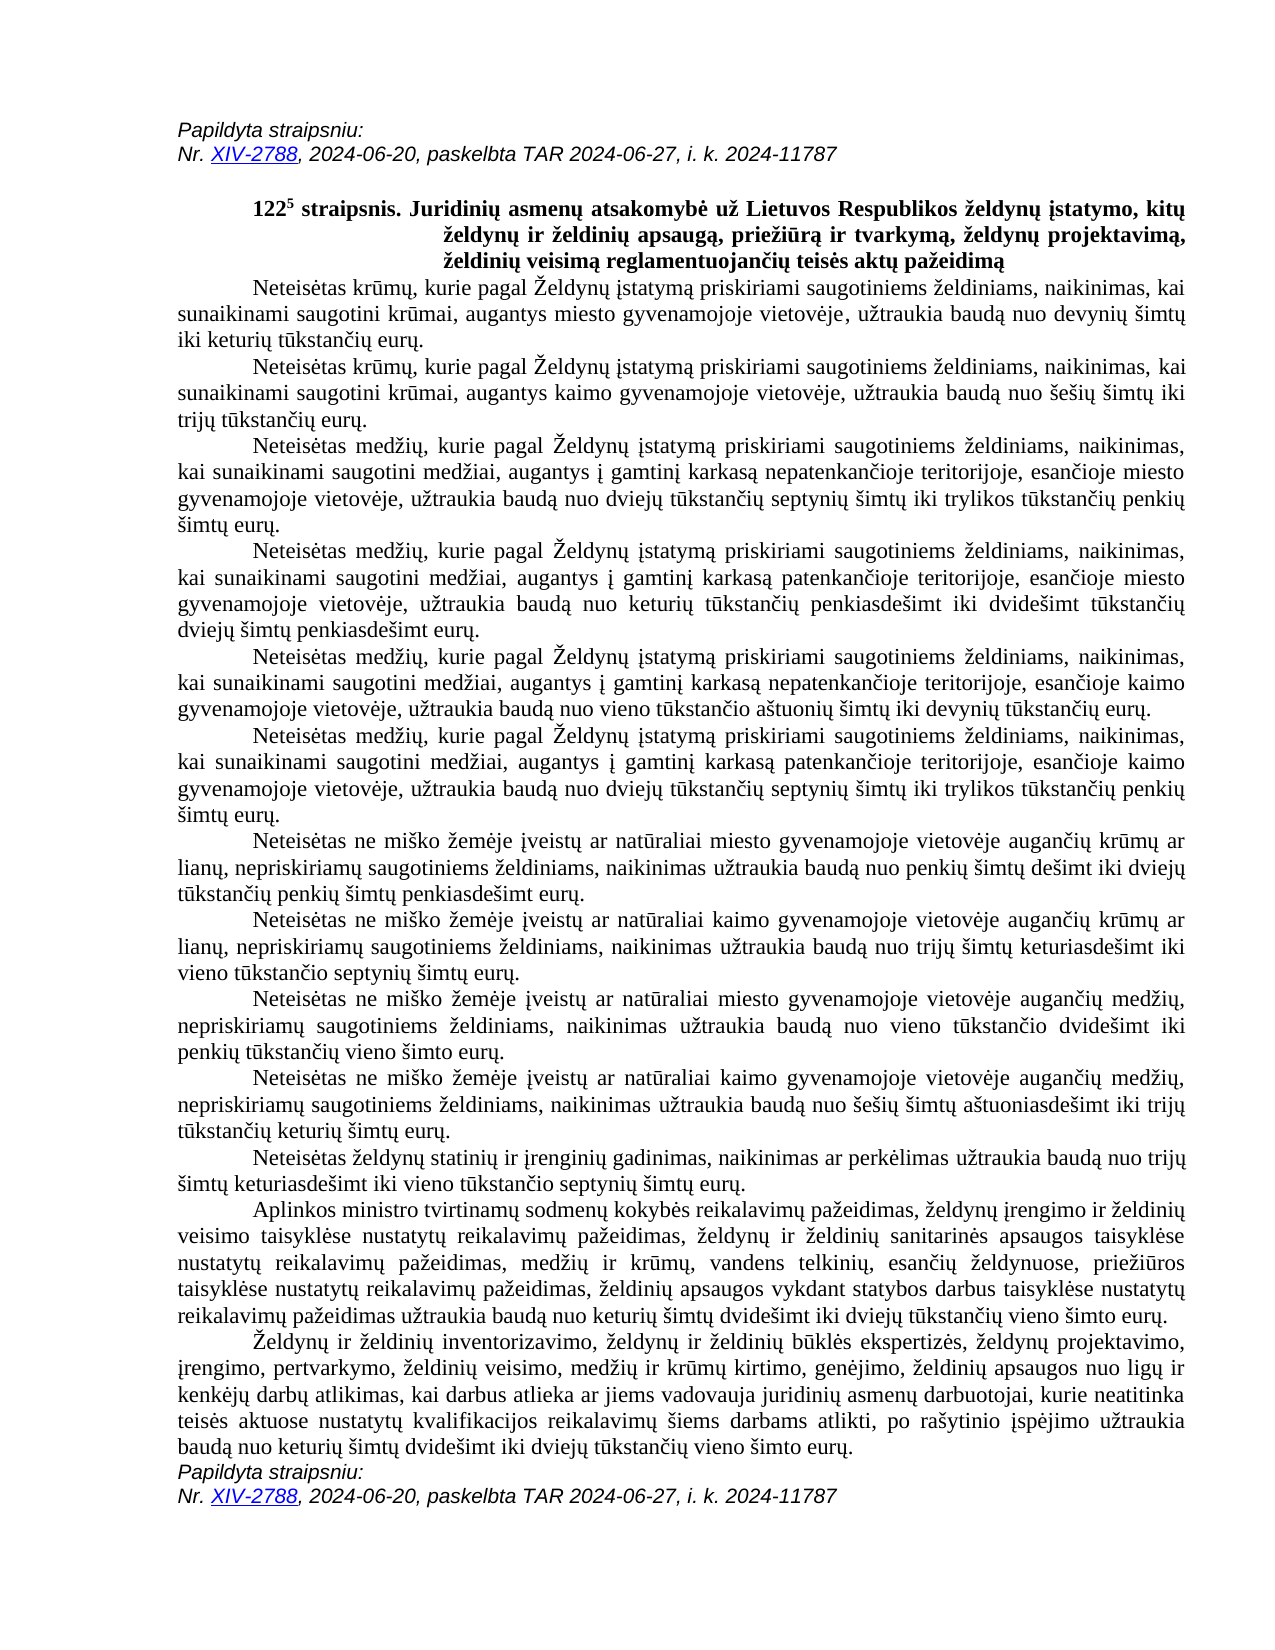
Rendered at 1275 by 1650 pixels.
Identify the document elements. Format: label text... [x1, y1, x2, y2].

text Aplinkos ministro tvirtinamų sodmenų kokybės reikalavimų pažeidimas, želdynų įrengimo ir želdinių veisimo taisyklėse nustatytų reikalavimų pažeidimas, želdynų ir želdinių sanitarinės apsaugos taisyklėse nustatytų reikalavimų pažeidimas, medžių ir krūmų, vandens telkinių, esančių želdynuose, priežiūros taisyklėse nustatytų reikalavimų pažeidimas, želdinių apsaugos vykdant statybos darbus taisyklėse nustatytų reikalavimų pažeidimas užtraukia baudą nuo keturių šimtų dvidešimt iki dviejų tūkstančių vieno šimto eurų. [177, 1196, 1186, 1328]
text Neteisėtas ne miško žemėje įveistų ar natūraliai kaimo gyvenamojoje vietovėje augančių krūmų ar lianų, nepriskiriamų saugotiniems želdiniams, naikinimas užtraukia baudą nuo trijų šimtų keturiasdešimt iki vieno tūkstančio septynių šimtų eurų. [177, 906, 1186, 985]
text Neteisėtas medžių, kurie pagal Želdynų įstatymą priskiriami saugotiniems želdiniams, naikinimas, kai sunaikinami saugotini medžiai, augantys į gamtinį karkasą patenkančioje teritorijoje, esančioje kaimo gyvenamojoje vietovėje, užtraukia baudą nuo dviejų tūkstančių septynių šimtų iki trylikos tūkstančių penkių šimtų eurų. [177, 722, 1186, 827]
text Neteisėtas krūmų, kurie pagal Želdynų įstatymą priskiriami saugotiniems želdiniams, naikinimas, kai sunaikinami saugotini krūmai, augantys kaimo gyvenamojoje vietovėje, užtraukia baudą nuo šešių šimtų iki trijų tūkstančių eurų. [177, 353, 1186, 432]
text 1225 straipsnis. Juridinių asmenų atsakomybė už Lietuvos Respublikos želdynų įstatymo, kitų želdynų ir želdinių apsaugą, priežiūrą ir tvarkymą, želdynų projektavimą, želdinių veisimą reglamentuojančių teisės aktų pažeidimą [252, 195, 1186, 274]
text Papildyta straipsniu: [177, 118, 1186, 142]
text Neteisėtas medžių, kurie pagal Želdynų įstatymą priskiriami saugotiniems želdiniams, naikinimas, kai sunaikinami saugotini medžiai, augantys į gamtinį karkasą nepatenkančioje teritorijoje, esančioje miesto gyvenamojoje vietovėje, užtraukia baudą nuo dviejų tūkstančių septynių šimtų iki trylikos tūkstančių penkių šimtų eurų. [177, 432, 1186, 537]
text Neteisėtas medžių, kurie pagal Želdynų įstatymą priskiriami saugotiniems želdiniams, naikinimas, kai sunaikinami saugotini medžiai, augantys į gamtinį karkasą nepatenkančioje teritorijoje, esančioje kaimo gyvenamojoje vietovėje, užtraukia baudą nuo vieno tūkstančio aštuonių šimtų iki devynių tūkstančių eurų. [177, 643, 1186, 722]
text Papildyta straipsniu: [177, 1460, 1186, 1484]
text Neteisėtas želdynų statinių ir įrenginių gadinimas, naikinimas ar perkėlimas užtraukia baudą nuo trijų šimtų keturiasdešimt iki vieno tūkstančio septynių šimtų eurų. [177, 1143, 1186, 1196]
text Nr. XIV-2788, 2024-06-20, paskelbta TAR 2024-06-27, i. k. 2024-11787 [177, 142, 1186, 166]
text Neteisėtas krūmų, kurie pagal Želdynų įstatymą priskiriami saugotiniems želdiniams, naikinimas, kai sunaikinami saugotini krūmai, augantys miesto gyvenamojoje vietovėje, užtraukia baudą nuo devynių šimtų iki keturių tūkstančių eurų. [177, 274, 1186, 353]
text Neteisėtas medžių, kurie pagal Želdynų įstatymą priskiriami saugotiniems želdiniams, naikinimas, kai sunaikinami saugotini medžiai, augantys į gamtinį karkasą patenkančioje teritorijoje, esančioje miesto gyvenamojoje vietovėje, užtraukia baudą nuo keturių tūkstančių penkiasdešimt iki dvidešimt tūkstančių dviejų šimtų penkiasdešimt eurų. [177, 537, 1186, 643]
text Nr. XIV-2788, 2024-06-20, paskelbta TAR 2024-06-27, i. k. 2024-11787 [177, 1484, 1186, 1508]
text Neteisėtas ne miško žemėje įveistų ar natūraliai miesto gyvenamojoje vietovėje augančių krūmų ar lianų, nepriskiriamų saugotiniems želdiniams, naikinimas užtraukia baudą nuo penkių šimtų dešimt iki dviejų tūkstančių penkių šimtų penkiasdešimt eurų. [177, 827, 1186, 906]
text Želdynų ir želdinių inventorizavimo, želdynų ir želdinių būklės ekspertizės, želdynų projektavimo, įrengimo, pertvarkymo, želdinių veisimo, medžių ir krūmų kirtimo, genėjimo, želdinių apsaugos nuo ligų ir kenkėjų darbų atlikimas, kai darbus atlieka ar jiems vadovauja juridinių asmenų darbuotojai, kurie neatitinka teisės aktuose nustatytų kvalifikacijos reikalavimų šiems darbams atlikti, po rašytinio įspėjimo užtraukia baudą nuo keturių šimtų dvidešimt iki dviejų tūkstančių vieno šimto eurų. [177, 1328, 1186, 1460]
text Neteisėtas ne miško žemėje įveistų ar natūraliai miesto gyvenamojoje vietovėje augančių medžių, nepriskiriamų saugotiniems želdiniams, naikinimas užtraukia baudą nuo vieno tūkstančio dvidešimt iki penkių tūkstančių vieno šimto eurų. [177, 985, 1186, 1064]
text Neteisėtas ne miško žemėje įveistų ar natūraliai kaimo gyvenamojoje vietovėje augančių medžių, nepriskiriamų saugotiniems želdiniams, naikinimas užtraukia baudą nuo šešių šimtų aštuoniasdešimt iki trijų tūkstančių keturių šimtų eurų. [177, 1064, 1186, 1143]
